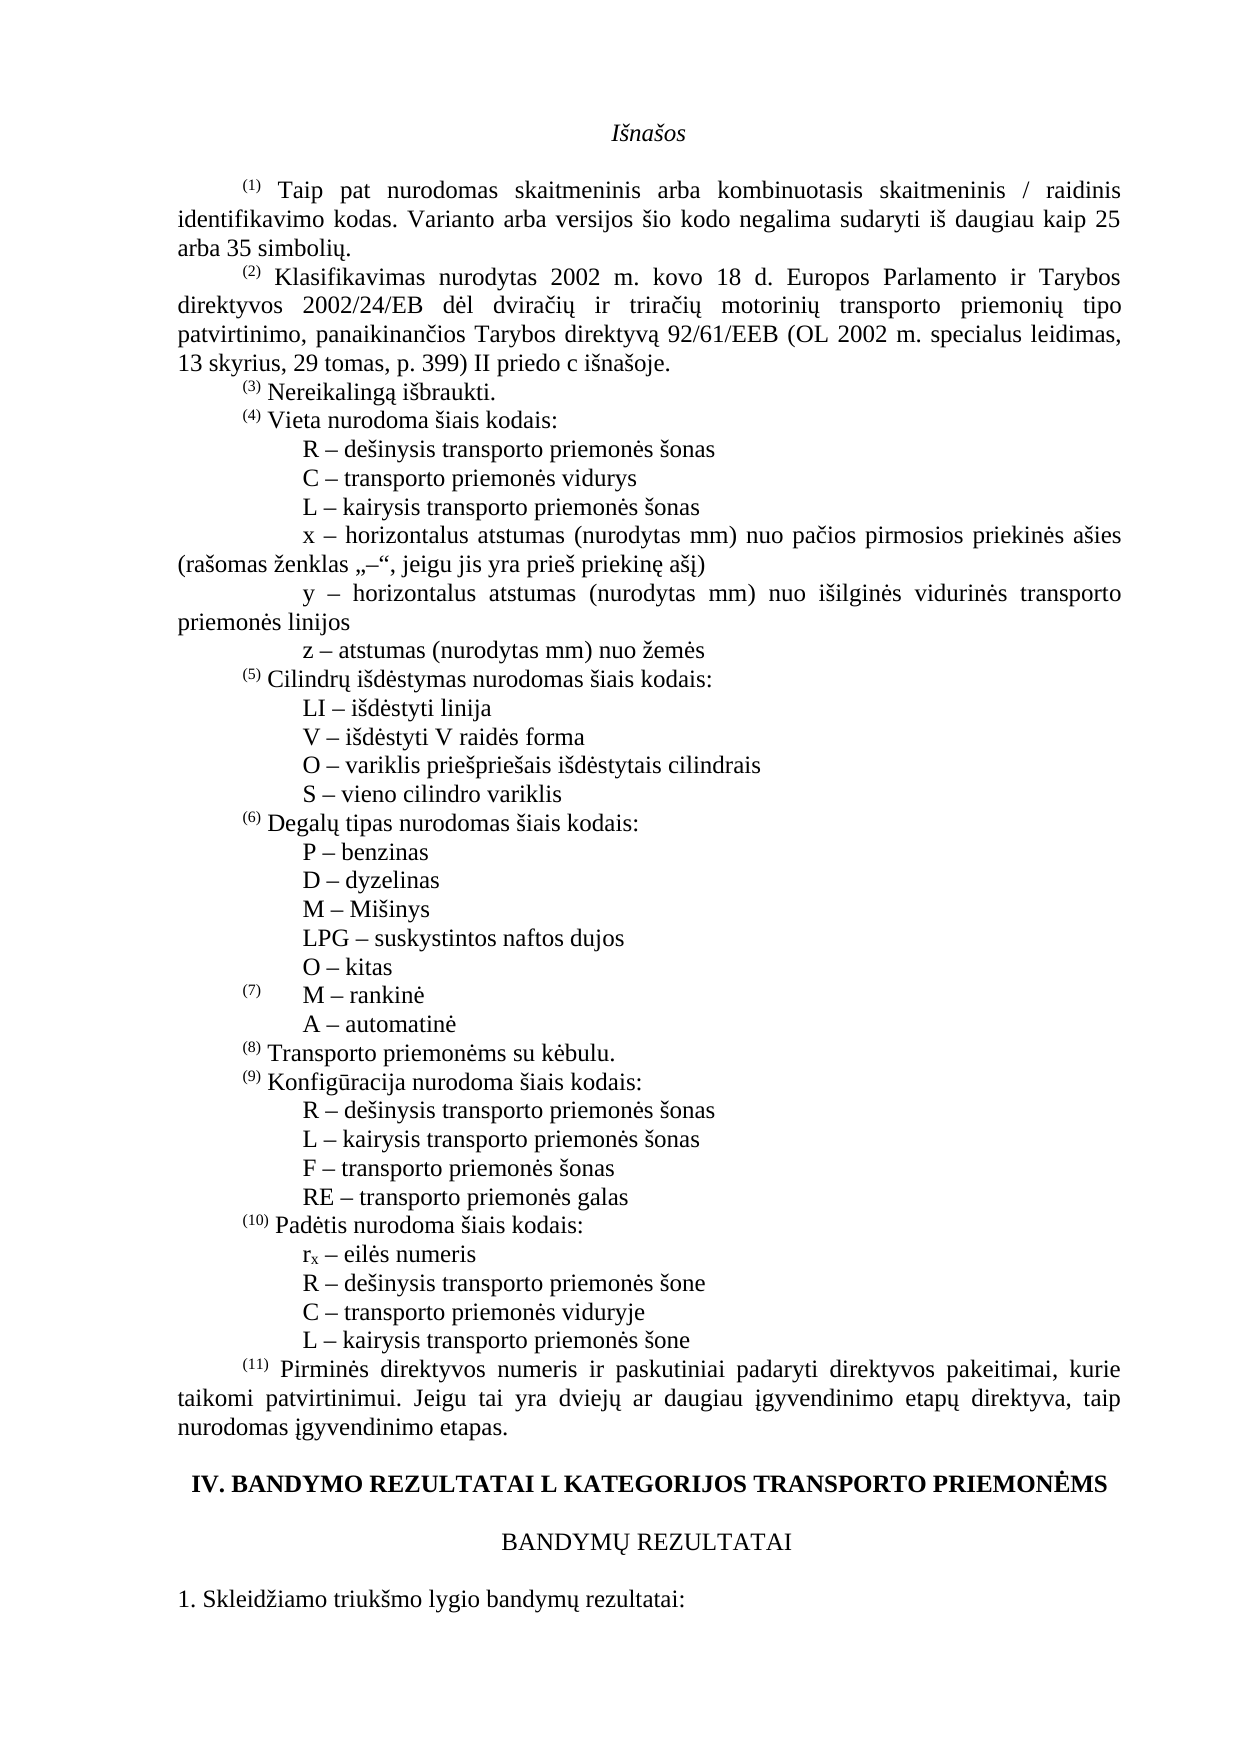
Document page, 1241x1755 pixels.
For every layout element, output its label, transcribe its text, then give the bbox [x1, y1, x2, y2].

text z – atstumas (nurodytas mm) nuo žemės [177, 636, 1122, 664]
text 1. Skleidžiamo triukšmo lygio bandymų rezultatai: [177, 1584, 1122, 1613]
text (3) Nereikalingą išbraukti. [177, 377, 1122, 406]
text C – transporto priemonės viduryje [177, 1297, 1122, 1326]
text L – kairysis transporto priemonės šone [177, 1326, 1122, 1354]
text y – horizontalus atstumas (nurodytas mm) nuo išilginės vidurinės transporto priemonės linijos [177, 578, 1122, 636]
text O – variklis priešpriešais išdėstytais cilindrais [177, 751, 1122, 779]
text D – dyzelinas [177, 866, 1122, 894]
text BANDYMŲ REZULTATAI [177, 1527, 1122, 1556]
text V – išdėstyti V raidės forma [177, 722, 1122, 751]
text LI – išdėstyti linija [177, 693, 1122, 722]
text (7) M – rankinė [242, 981, 1122, 1009]
text Išnašos [177, 118, 1122, 147]
text (8) Transporto priemonėms su kėbulu. [177, 1038, 1122, 1067]
text F – transporto priemonės šonas [177, 1153, 1122, 1182]
text (10) Padėtis nurodoma šiais kodais: [177, 1211, 1122, 1239]
text R – dešinysis transporto priemonės šonas [177, 434, 1122, 463]
text rx – eilės numeris [177, 1239, 1122, 1268]
text C – transporto priemonės vidurys [177, 463, 1122, 492]
text O – kitas [177, 952, 1122, 981]
text RE – transporto priemonės galas [177, 1182, 1122, 1211]
text R – dešinysis transporto priemonės šonas [177, 1096, 1122, 1124]
text R – dešinysis transporto priemonės šone [177, 1268, 1122, 1297]
text (2) Klasifikavimas nurodytas 2002 m. kovo 18 d. Europos Parlamento ir Tarybos direktyvos 2002/24/EB dėl dviračių ir triračių motorinių transporto priemonių tipo patvirtinimo, panaikinančios Tarybos direktyvą 92/61/EEB (OL 2002 m. specialus leidimas, 13 skyrius, 29 tomas, p. 399) II priedo c išnašoje. [177, 262, 1122, 377]
text (6) Degalų tipas nurodomas šiais kodais: [177, 808, 1122, 837]
text M – Mišinys [177, 894, 1122, 923]
text LPG – suskystintos naftos dujos [177, 923, 1122, 952]
text S – vieno cilindro variklis [177, 779, 1122, 808]
text (5) Cilindrų išdėstymas nurodomas šiais kodais: [177, 664, 1122, 693]
text (11) Pirminės direktyvos numeris ir paskutiniai padaryti direktyvos pakeitimai, kurie taikomi patvirtinimui. Jeigu tai yra dviejų ar daugiau įgyvendinimo etapų direktyva, taip nurodomas įgyvendinimo etapas. [177, 1354, 1122, 1441]
text (4) Vieta nurodoma šiais kodais: [177, 406, 1122, 434]
text P – benzinas [177, 837, 1122, 866]
text A – automatinė [177, 1009, 1122, 1038]
text IV. BANDYMO REZULTATAI L KATEGORIJOS TRANSPORTO PRIEMONĖMS [177, 1469, 1122, 1498]
text L – kairysis transporto priemonės šonas [177, 492, 1122, 521]
text L – kairysis transporto priemonės šonas [177, 1124, 1122, 1153]
text (1) Taip pat nurodomas skaitmeninis arba kombinuotasis skaitmeninis / raidinis identifikavimo kodas. Varianto arba versijos šio kodo negalima sudaryti iš daugiau kaip 25 arba 35 simbolių. [177, 176, 1122, 262]
text (9) Konfigūracija nurodoma šiais kodais: [177, 1067, 1122, 1096]
text x – horizontalus atstumas (nurodytas mm) nuo pačios pirmosios priekinės ašies (rašomas ženklas „–“, jeigu jis yra prieš priekinę ašį) [177, 521, 1122, 578]
